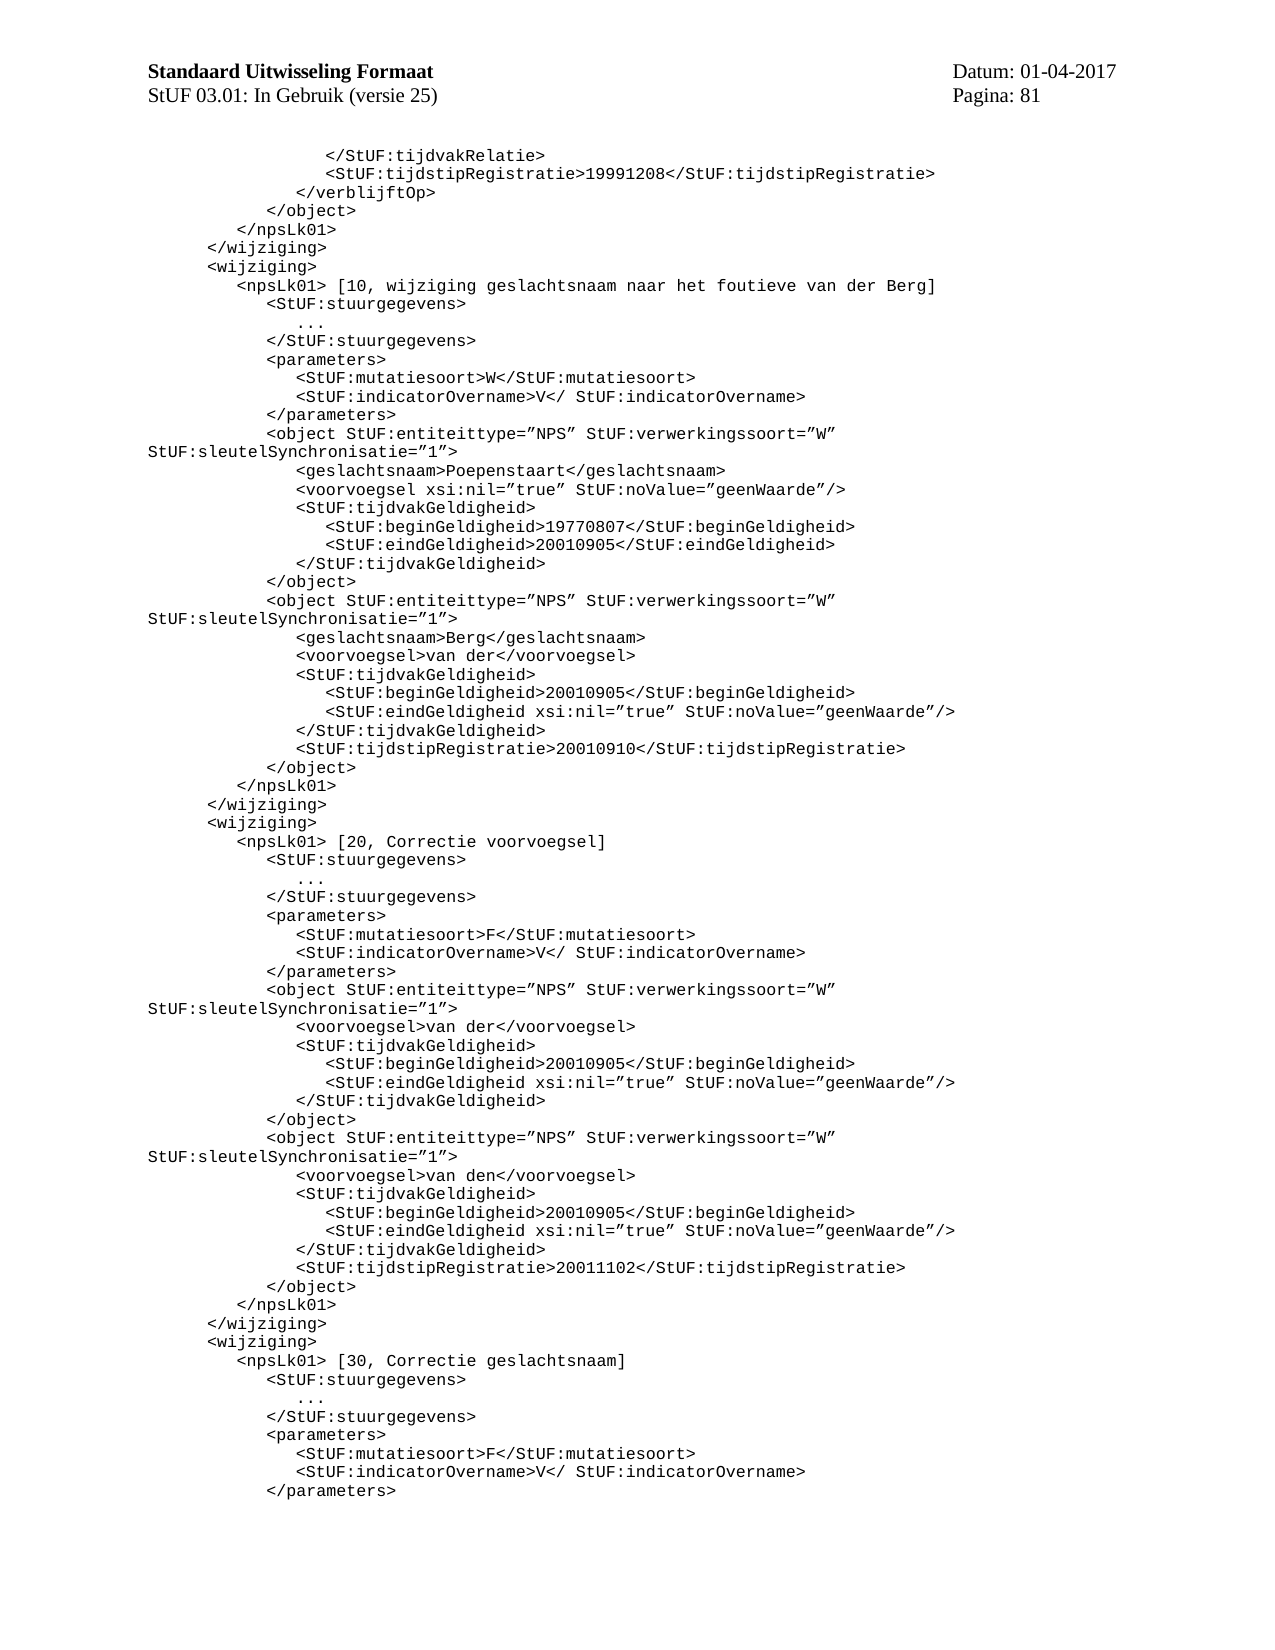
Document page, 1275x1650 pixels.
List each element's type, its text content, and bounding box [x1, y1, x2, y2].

text </object> [148, 1279, 1127, 1297]
text <geslachtsnaam>Berg</geslachtsnaam> [148, 630, 1127, 648]
text <StUF:beginGeldigheid>20010905</StUF:beginGeldigheid> [148, 1204, 1127, 1223]
text <StUF:eindGeldigheid xsi:nil=”true” StUF:noValue=”geenWaarde”/> [148, 1075, 1127, 1093]
text <StUF:tijdstipRegistratie>19991208</StUF:tijdstipRegistratie> [148, 166, 1127, 185]
text </StUF:tijdvakRelatie> [148, 148, 1127, 166]
text <StUF:mutatiesoort>W</StUF:mutatiesoort> [148, 370, 1127, 389]
text </parameters> [148, 407, 1127, 426]
text <StUF:indicatorOvername>V</ StUF:indicatorOvername> [148, 1464, 1127, 1483]
text <StUF:tijdvakGeldigheid> [148, 1186, 1127, 1204]
text <StUF:tijdvakGeldigheid> [148, 500, 1127, 518]
text </object> [148, 1112, 1127, 1130]
text <voorvoegsel>van der</voorvoegsel> [148, 648, 1127, 667]
text <parameters> [148, 1427, 1127, 1446]
text </parameters> [148, 1483, 1127, 1501]
text ... [148, 871, 1127, 889]
text <voorvoegsel>van der</voorvoegsel> [148, 1019, 1127, 1038]
text <parameters> [148, 908, 1127, 926]
text <StUF:mutatiesoort>F</StUF:mutatiesoort> [148, 926, 1127, 945]
text </StUF:tijdvakGeldigheid> [148, 722, 1127, 741]
text <object StUF:entiteittype=”NPS” StUF:verwerkingssoort=”W” StUF:sleutelSynchronisatie=”1”> [148, 1130, 1127, 1167]
text <StUF:stuurgegevens> [148, 296, 1127, 314]
text </npsLk01> [148, 778, 1127, 797]
text <StUF:beginGeldigheid>19770807</StUF:beginGeldigheid> [148, 518, 1127, 537]
text ... [148, 314, 1127, 333]
text </verblijftOp> [148, 185, 1127, 203]
text </object> [148, 203, 1127, 222]
text </wijziging> [148, 1316, 1127, 1334]
text <wijziging> [148, 259, 1127, 277]
text </npsLk01> [148, 222, 1127, 240]
text <StUF:beginGeldigheid>20010905</StUF:beginGeldigheid> [148, 685, 1127, 704]
text <npsLk01> [10, wijziging geslachtsnaam naar het foutieve van der Berg] [148, 277, 1127, 296]
text <parameters> [148, 352, 1127, 370]
text <StUF:tijdstipRegistratie>20010910</StUF:tijdstipRegistratie> [148, 741, 1127, 759]
text <StUF:tijdstipRegistratie>20011102</StUF:tijdstipRegistratie> [148, 1260, 1127, 1279]
text </wijziging> [148, 240, 1127, 259]
text </StUF:tijdvakGeldigheid> [148, 556, 1127, 574]
text <StUF:stuurgegevens> [148, 1371, 1127, 1390]
text </object> [148, 759, 1127, 778]
text <npsLk01> [30, Correctie geslachtsnaam] [148, 1353, 1127, 1371]
text <StUF:indicatorOvername>V</ StUF:indicatorOvername> [148, 945, 1127, 963]
text <StUF:mutatiesoort>F</StUF:mutatiesoort> [148, 1446, 1127, 1464]
text </StUF:stuurgegevens> [148, 1408, 1127, 1427]
text <StUF:tijdvakGeldigheid> [148, 667, 1127, 685]
text </wijziging> [148, 797, 1127, 815]
text <StUF:indicatorOvername>V</ StUF:indicatorOvername> [148, 389, 1127, 407]
text <voorvoegsel xsi:nil=”true” StUF:noValue=”geenWaarde”/> [148, 481, 1127, 500]
text ... [148, 1390, 1127, 1408]
text <StUF:tijdvakGeldigheid> [148, 1038, 1127, 1056]
text <StUF:eindGeldigheid xsi:nil=”true” StUF:noValue=”geenWaarde”/> [148, 1223, 1127, 1242]
text <StUF:eindGeldigheid xsi:nil=”true” StUF:noValue=”geenWaarde”/> [148, 704, 1127, 722]
text <voorvoegsel>van den</voorvoegsel> [148, 1167, 1127, 1186]
text </StUF:stuurgegevens> [148, 333, 1127, 352]
text </StUF:tijdvakGeldigheid> [148, 1242, 1127, 1260]
text <StUF:stuurgegevens> [148, 852, 1127, 871]
text <object StUF:entiteittype=”NPS” StUF:verwerkingssoort=”W” StUF:sleutelSynchronisatie=”1”> [148, 593, 1127, 630]
text </parameters> [148, 963, 1127, 982]
text <object StUF:entiteittype=”NPS” StUF:verwerkingssoort=”W” StUF:sleutelSynchronisatie=”1”> [148, 426, 1127, 463]
text <StUF:beginGeldigheid>20010905</StUF:beginGeldigheid> [148, 1056, 1127, 1075]
text </object> [148, 574, 1127, 593]
text <wijziging> [148, 1334, 1127, 1353]
text <geslachtsnaam>Poepenstaart</geslachtsnaam> [148, 463, 1127, 481]
text <wijziging> [148, 815, 1127, 834]
text <npsLk01> [20, Correctie voorvoegsel] [148, 834, 1127, 852]
text </StUF:stuurgegevens> [148, 889, 1127, 908]
text </npsLk01> [148, 1297, 1127, 1316]
text <object StUF:entiteittype=”NPS” StUF:verwerkingssoort=”W” StUF:sleutelSynchronisatie=”1”> [148, 982, 1127, 1019]
text <StUF:eindGeldigheid>20010905</StUF:eindGeldigheid> [148, 537, 1127, 556]
text </StUF:tijdvakGeldigheid> [148, 1093, 1127, 1112]
